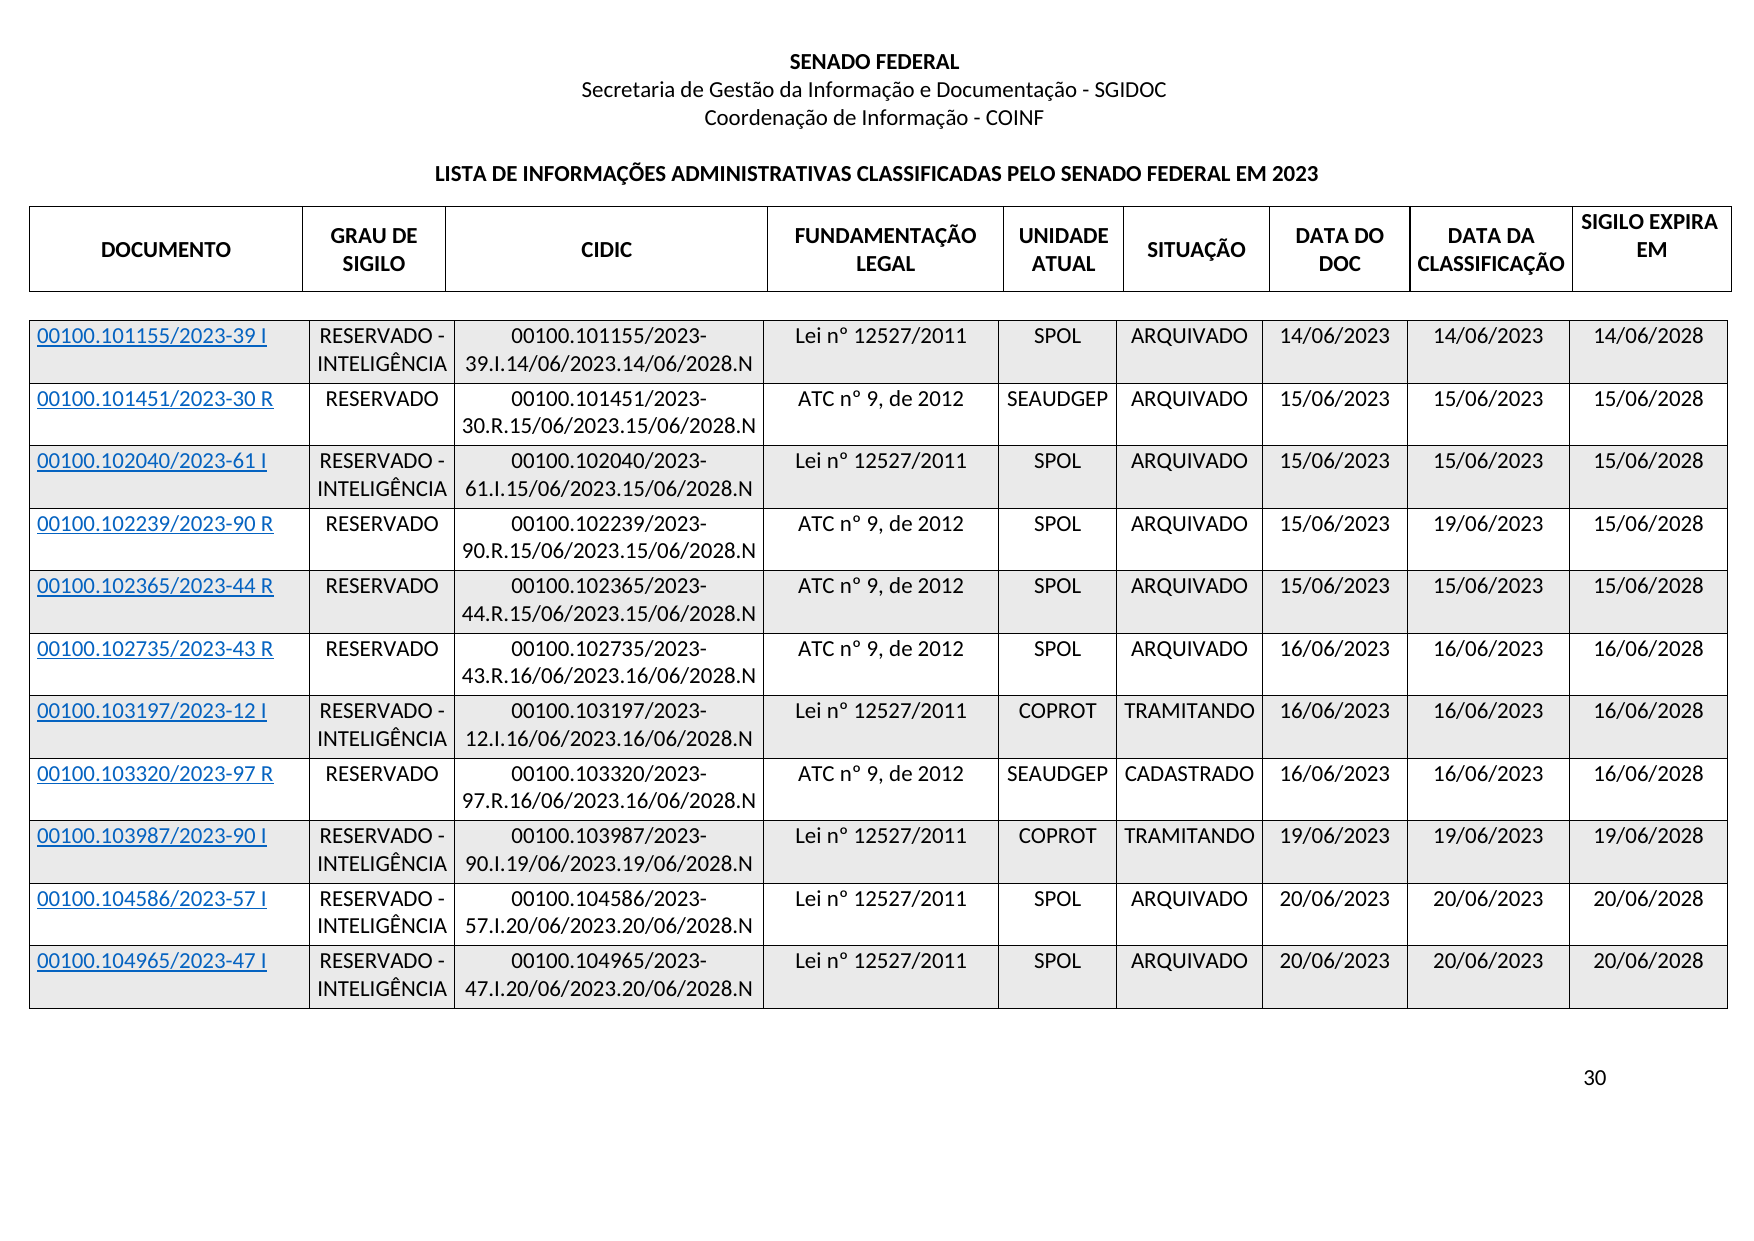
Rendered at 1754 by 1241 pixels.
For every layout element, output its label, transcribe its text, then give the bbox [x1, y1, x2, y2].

table_cell 16/06/2023 [1263, 634, 1407, 695]
table_cell Lei nº 12527/2011 [764, 821, 998, 883]
table_cell SPOL [999, 509, 1116, 570]
table_cell SPOL [999, 634, 1116, 695]
table_cell 14/06/2023 [1408, 321, 1569, 383]
table_cell 00100.103987/2023-90.I.19/06/2023.19/06/2028.N [455, 821, 763, 883]
table_cell SPOL [999, 884, 1116, 945]
table_cell 00100.101451/2023-30 R [30, 384, 309, 445]
table_cell SPOL [999, 446, 1116, 508]
table_cell 20/06/2028 [1570, 884, 1727, 945]
table_cell 00100.104586/2023-57 I [30, 884, 309, 945]
table_cell 00100.104965/2023-47 I [30, 946, 309, 1008]
table_cell 00100.102735/2023-43.R.16/06/2023.16/06/2028.N [455, 634, 763, 695]
table_cell 00100.102239/2023-90.R.15/06/2023.15/06/2028.N [455, 509, 763, 570]
table_cell ATC nº 9, de 2012 [764, 634, 998, 695]
table_cell 15/06/2028 [1570, 446, 1727, 508]
table_cell ARQUIVADO [1117, 946, 1262, 1008]
table_cell 00100.102239/2023-90 R [30, 509, 309, 570]
table_cell ARQUIVADO [1117, 321, 1262, 383]
table_cell SPOL [999, 321, 1116, 383]
table_cell 16/06/2023 [1408, 634, 1569, 695]
table_cell 15/06/2023 [1408, 446, 1569, 508]
table_cell 00100.103320/2023-97 R [30, 759, 309, 820]
table_cell 16/06/2023 [1263, 696, 1407, 758]
table_cell 15/06/2023 [1263, 384, 1407, 445]
table_cell 16/06/2028 [1570, 634, 1727, 695]
table_cell CADASTRADO [1117, 759, 1262, 820]
table_cell ARQUIVADO [1117, 509, 1262, 570]
table_cell RESERVADO - INTELIGÊNCIA [310, 884, 454, 945]
table_cell 00100.104586/2023-57.I.20/06/2023.20/06/2028.N [455, 884, 763, 945]
table_cell COPROT [999, 696, 1116, 758]
table_cell RESERVADO [310, 571, 454, 633]
table_cell RESERVADO [310, 384, 454, 445]
table_cell SEAUDGEP [999, 759, 1116, 820]
table_cell 16/06/2028 [1570, 696, 1727, 758]
table_cell 00100.103320/2023-97.R.16/06/2023.16/06/2028.N [455, 759, 763, 820]
table_cell 20/06/2023 [1263, 946, 1407, 1008]
table_cell 00100.102365/2023-44.R.15/06/2023.15/06/2028.N [455, 571, 763, 633]
table_cell ATC nº 9, de 2012 [764, 384, 998, 445]
table_cell 15/06/2028 [1570, 384, 1727, 445]
table_cell ARQUIVADO [1117, 571, 1262, 633]
table_cell 00100.103197/2023-12 I [30, 696, 309, 758]
table_cell 16/06/2023 [1408, 696, 1569, 758]
table_cell ATC nº 9, de 2012 [764, 759, 998, 820]
table_cell 19/06/2028 [1570, 821, 1727, 883]
table_cell 00100.102040/2023-61 I [30, 446, 309, 508]
table_cell SPOL [999, 571, 1116, 633]
table_cell RESERVADO [310, 634, 454, 695]
table_cell RESERVADO - INTELIGÊNCIA [310, 821, 454, 883]
table_cell Lei nº 12527/2011 [764, 321, 998, 383]
table_cell TRAMITANDO [1117, 821, 1262, 883]
table_cell 16/06/2028 [1570, 759, 1727, 820]
table_cell 00100.104965/2023-47.I.20/06/2023.20/06/2028.N [455, 946, 763, 1008]
table_cell 00100.102365/2023-44 R [30, 571, 309, 633]
table_cell 00100.102735/2023-43 R [30, 634, 309, 695]
table_cell RESERVADO - INTELIGÊNCIA [310, 946, 454, 1008]
table_cell RESERVADO - INTELIGÊNCIA [310, 696, 454, 758]
table_cell 15/06/2023 [1408, 571, 1569, 633]
table_cell ATC nº 9, de 2012 [764, 509, 998, 570]
table_cell 15/06/2023 [1263, 571, 1407, 633]
table_cell 00100.101451/2023-30.R.15/06/2023.15/06/2028.N [455, 384, 763, 445]
table_cell Lei nº 12527/2011 [764, 884, 998, 945]
table_cell RESERVADO - INTELIGÊNCIA [310, 446, 454, 508]
table_cell 00100.103197/2023-12.I.16/06/2023.16/06/2028.N [455, 696, 763, 758]
table_cell 19/06/2023 [1263, 821, 1407, 883]
table_cell 00100.103987/2023-90 I [30, 821, 309, 883]
table_cell ARQUIVADO [1117, 384, 1262, 445]
table_cell 00100.102040/2023-61.I.15/06/2023.15/06/2028.N [455, 446, 763, 508]
table_cell 14/06/2023 [1263, 321, 1407, 383]
table_cell 15/06/2023 [1263, 509, 1407, 570]
table_cell TRAMITANDO [1117, 696, 1262, 758]
table_cell Lei nº 12527/2011 [764, 446, 998, 508]
table_cell 00100.101155/2023-39.I.14/06/2023.14/06/2028.N [455, 321, 763, 383]
table_cell RESERVADO - INTELIGÊNCIA [310, 321, 454, 383]
table_cell RESERVADO [310, 509, 454, 570]
table_cell SPOL [999, 946, 1116, 1008]
table_cell ATC nº 9, de 2012 [764, 571, 998, 633]
table_cell 19/06/2023 [1408, 821, 1569, 883]
table_cell 20/06/2023 [1408, 884, 1569, 945]
table_cell SEAUDGEP [999, 384, 1116, 445]
table_cell 15/06/2023 [1408, 384, 1569, 445]
table_cell 20/06/2028 [1570, 946, 1727, 1008]
table_cell 14/06/2028 [1570, 321, 1727, 383]
table_cell 00100.101155/2023-39 I [30, 321, 309, 383]
table_cell 15/06/2028 [1570, 509, 1727, 570]
table_cell Lei nº 12527/2011 [764, 946, 998, 1008]
table_cell 15/06/2023 [1263, 446, 1407, 508]
table_cell 16/06/2023 [1408, 759, 1569, 820]
table_cell COPROT [999, 821, 1116, 883]
table_cell ARQUIVADO [1117, 634, 1262, 695]
table_cell ARQUIVADO [1117, 884, 1262, 945]
table_cell 20/06/2023 [1263, 884, 1407, 945]
table_cell RESERVADO [310, 759, 454, 820]
table_cell 19/06/2023 [1408, 509, 1569, 570]
table_cell 15/06/2028 [1570, 571, 1727, 633]
table_cell ARQUIVADO [1117, 446, 1262, 508]
table_cell 20/06/2023 [1408, 946, 1569, 1008]
table_cell Lei nº 12527/2011 [764, 696, 998, 758]
table_cell 16/06/2023 [1263, 759, 1407, 820]
